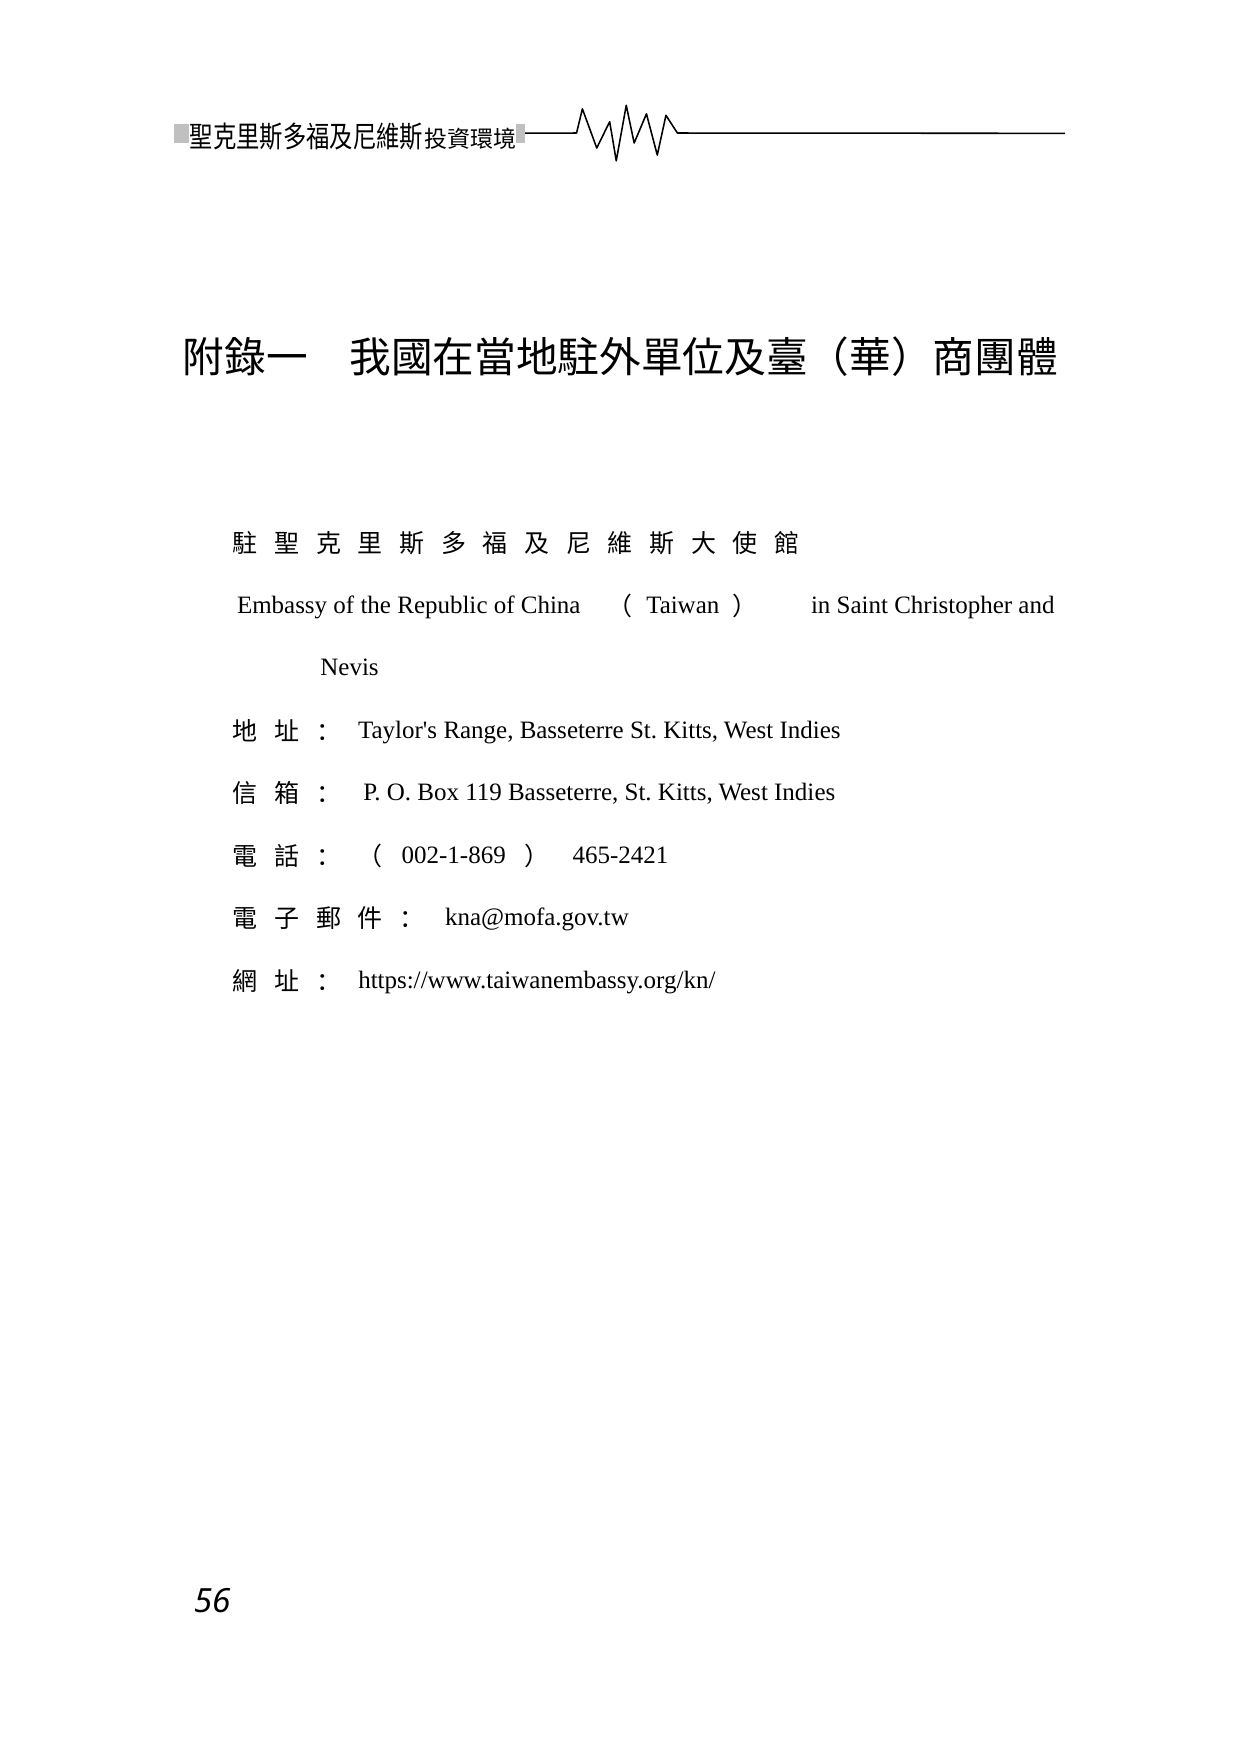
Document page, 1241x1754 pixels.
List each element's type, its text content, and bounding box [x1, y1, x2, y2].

text 地址：Taylor's Range, Basseterre St. Kitts, West Indies [207, 688, 1058, 750]
text 電話：（002-1-869）465-2421 [207, 813, 1058, 875]
text 網址：https://www.taiwanembassy.org/kn/ [207, 938, 1058, 1000]
text 駐聖克里斯多福及尼維斯大使館 [207, 500, 1058, 563]
text 附錄一 我國在當地駐外單位及臺（華）商團體 [183, 313, 1058, 375]
text Embassy of the Republic of China （Taiwan） in Saint Christopher and Nevis [207, 563, 1058, 688]
text 信箱：P. O. Box 119 Basseterre, St. Kitts, West Indies [207, 750, 1058, 813]
text 電子郵件：kna@mofa.gov.tw [207, 875, 1058, 938]
